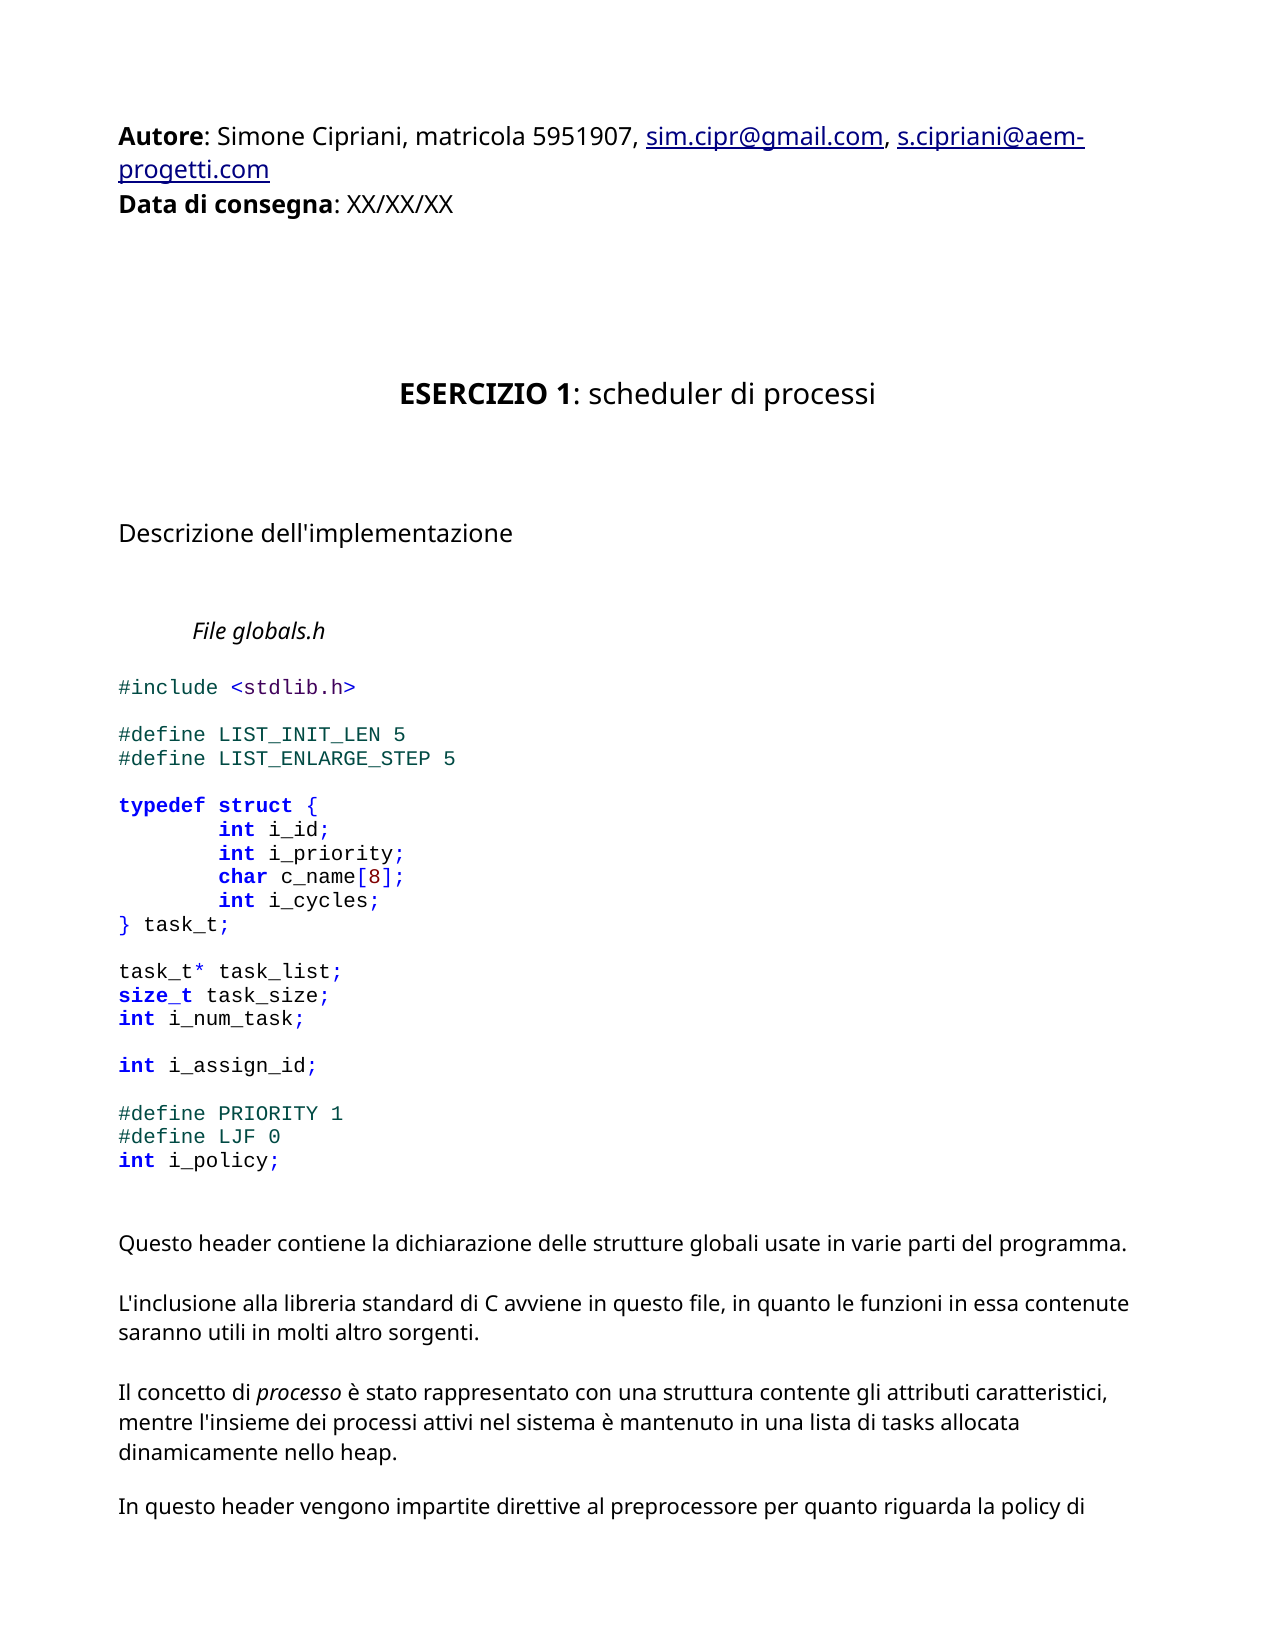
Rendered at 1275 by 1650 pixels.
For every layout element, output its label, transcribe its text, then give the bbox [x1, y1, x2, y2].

text int i_cycles; [118, 890, 1157, 914]
text task_t* task_list; [118, 961, 1157, 984]
text size_t task_size; [118, 984, 1157, 1008]
text typedef struct { [118, 795, 1157, 819]
text #define LIST_INIT_LEN 5 [118, 724, 1157, 748]
text } task_t; [118, 914, 1157, 937]
text Il concetto di processo è stato rappresentato con una struttura contente gli attributi caratteristici, mentre l'insieme dei processi attivi nel sistema è mantenuto in una lista di tasks allocata dinamicamente nello heap. [118, 1377, 1157, 1466]
text Questo header contiene la dichiarazione delle strutture globali usate in varie parti del programma. [118, 1228, 1157, 1258]
text #define LIST_ENLARGE_STEP 5 [118, 748, 1157, 772]
text L'inclusione alla libreria standard di C avviene in questo file, in quanto le funzioni in essa contenute saranno utili in molti altro sorgenti. [118, 1288, 1157, 1347]
text #define LJF 0 [118, 1126, 1157, 1150]
text int i_id; [118, 819, 1157, 843]
text int i_assign_id; [118, 1056, 1157, 1079]
text int i_policy; [118, 1150, 1157, 1174]
text int i_priority; [118, 843, 1157, 866]
text #include <stdlib.h> [118, 677, 1157, 701]
text #define PRIORITY 1 [118, 1103, 1157, 1126]
text File globals.h [118, 615, 1157, 646]
text ESERCIZIO 1: scheduler di processi [118, 373, 1157, 413]
text In questo header vengono impartite direttive al preprocessore per quanto riguarda la policy di [118, 1491, 1157, 1521]
text Autore: Simone Cipriani, matricola 5951907, sim.cipr@gmail.com, s.cipriani@aem-progetti.com [118, 118, 1157, 186]
text char c_name[8]; [118, 866, 1157, 890]
text Data di consegna: XX/XX/XX [118, 186, 1157, 220]
text Descrizione dell'implementazione [118, 515, 1157, 549]
text int i_num_task; [118, 1008, 1157, 1032]
